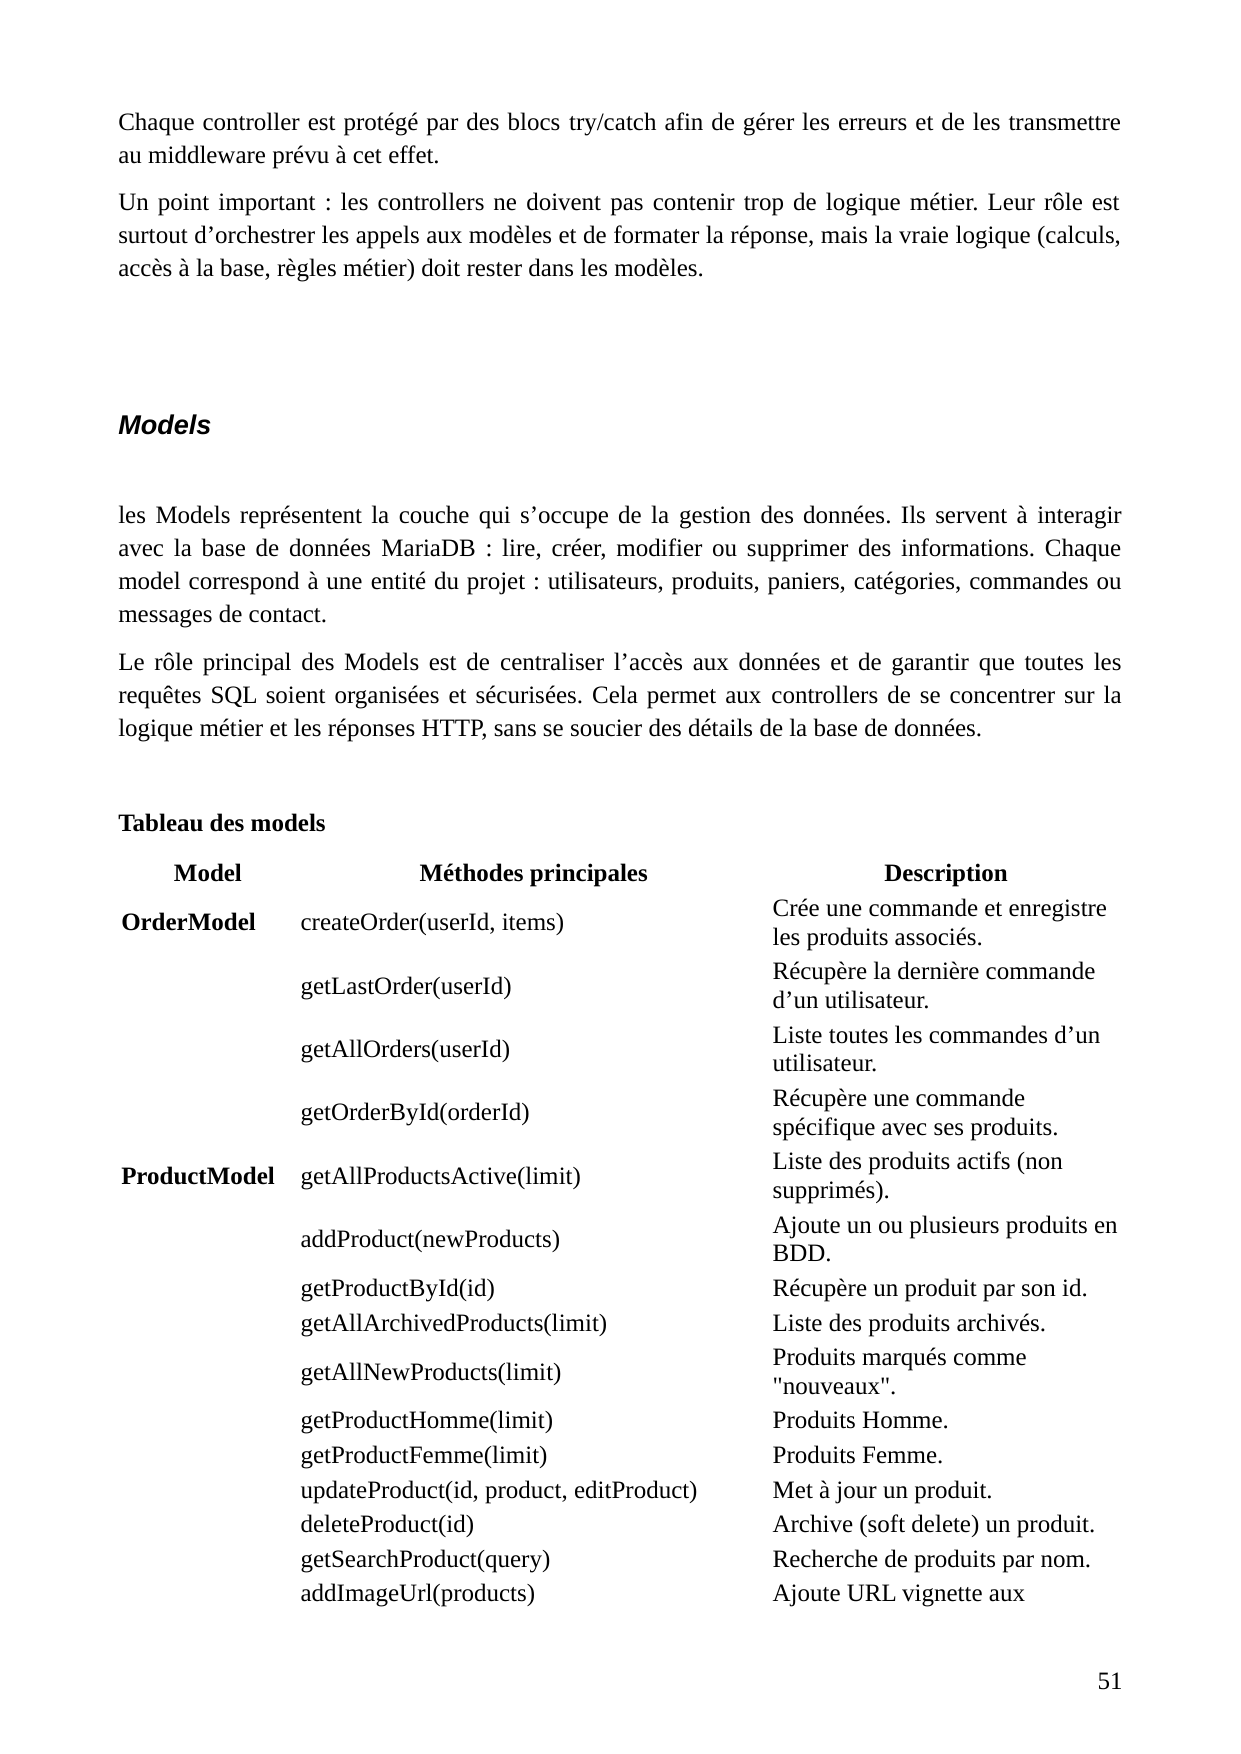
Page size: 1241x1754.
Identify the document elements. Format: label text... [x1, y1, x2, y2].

table_cell Recherche de produits par nom. [770, 1541, 1122, 1576]
table_cell [118, 1576, 297, 1610]
text Un point important : les controllers ne doivent pas contenir trop de logique métier. Leur rôle est surtout d’orchestrer les appels aux modèles et de formater la réponse, mais la vraie logique (calculs, accès à la base, règles métier) doit rester dans les modèles. [118, 187, 1122, 282]
table_cell [118, 1270, 297, 1305]
table_cell Ajoute un ou plusieurs produits en BDD. [770, 1207, 1122, 1270]
table_cell [118, 1207, 297, 1270]
table_cell Crée une commande et enregistre les produits associés. [770, 890, 1122, 953]
table_cell Produits Femme. [770, 1437, 1122, 1472]
table_cell getSearchProduct(query) [298, 1541, 769, 1576]
table_cell [118, 1017, 297, 1080]
table_cell Ajoute URL vignette aux [770, 1576, 1122, 1610]
table_cell Produits Homme. [770, 1403, 1122, 1437]
table_cell [118, 1080, 297, 1143]
table_cell [118, 1339, 297, 1403]
table_cell [118, 1541, 297, 1576]
table_cell ProductModel [118, 1144, 297, 1207]
table_cell [118, 954, 297, 1017]
table_cell Récupère une commande spécifique avec ses produits. [770, 1080, 1122, 1143]
text Tableau des models [118, 808, 1122, 837]
table_cell updateProduct(id, product, editProduct) [298, 1472, 769, 1506]
table_cell getOrderById(orderId) [298, 1080, 769, 1143]
table_cell getProductFemme(limit) [298, 1437, 769, 1472]
table_cell Archive (soft delete) un produit. [770, 1506, 1122, 1541]
table_header Méthodes principales [298, 856, 769, 890]
table_cell OrderModel [118, 890, 297, 953]
table_cell getAllArchivedProducts(limit) [298, 1305, 769, 1339]
table_cell getAllProductsActive(limit) [298, 1144, 769, 1207]
table_cell [118, 1472, 297, 1506]
table_cell [118, 1437, 297, 1472]
table_cell Liste toutes les commandes d’un utilisateur. [770, 1017, 1122, 1080]
subtitle Models [118, 409, 1122, 440]
text Le rôle principal des Models est de centraliser l’accès aux données et de garantir que toutes les requêtes SQL soient organisées et sécurisées. Cela permet aux controllers de se concentrer sur la logique métier et les réponses HTTP, sans se soucier des détails de la base de données. [118, 647, 1122, 741]
table_cell getProductById(id) [298, 1270, 769, 1305]
table_cell getProductHomme(limit) [298, 1403, 769, 1437]
table_cell Récupère un produit par son id. [770, 1270, 1122, 1305]
table_header Model [118, 856, 297, 890]
table_cell addProduct(newProducts) [298, 1207, 769, 1270]
table_header Description [770, 856, 1122, 890]
table_cell [118, 1403, 297, 1437]
table_cell Liste des produits actifs (non supprimés). [770, 1144, 1122, 1207]
table_cell [118, 1506, 297, 1541]
text les Models représentent la couche qui s’occupe de la gestion des données. Ils servent à interagir avec la base de données MariaDB : lire, créer, modifier ou supprimer des informations. Chaque model correspond à une entité du projet : utilisateurs, produits, paniers, catégories, commandes ou messages de contact. [118, 500, 1122, 628]
table_cell deleteProduct(id) [298, 1506, 769, 1541]
table_cell Produits marqués comme "nouveaux". [770, 1339, 1122, 1403]
table_cell getAllOrders(userId) [298, 1017, 769, 1080]
table_cell getAllNewProducts(limit) [298, 1339, 769, 1403]
table_cell createOrder(userId, items) [298, 890, 769, 953]
table_cell addImageUrl(products) [298, 1576, 769, 1610]
table_cell Liste des produits archivés. [770, 1305, 1122, 1339]
table_cell Met à jour un produit. [770, 1472, 1122, 1506]
table_cell getLastOrder(userId) [298, 954, 769, 1017]
table_cell [118, 1305, 297, 1339]
text Chaque controller est protégé par des blocs try/catch afin de gérer les erreurs et de les transmettre au middleware prévu à cet effet. [118, 107, 1122, 168]
table_cell Récupère la dernière commande d’un utilisateur. [770, 954, 1122, 1017]
